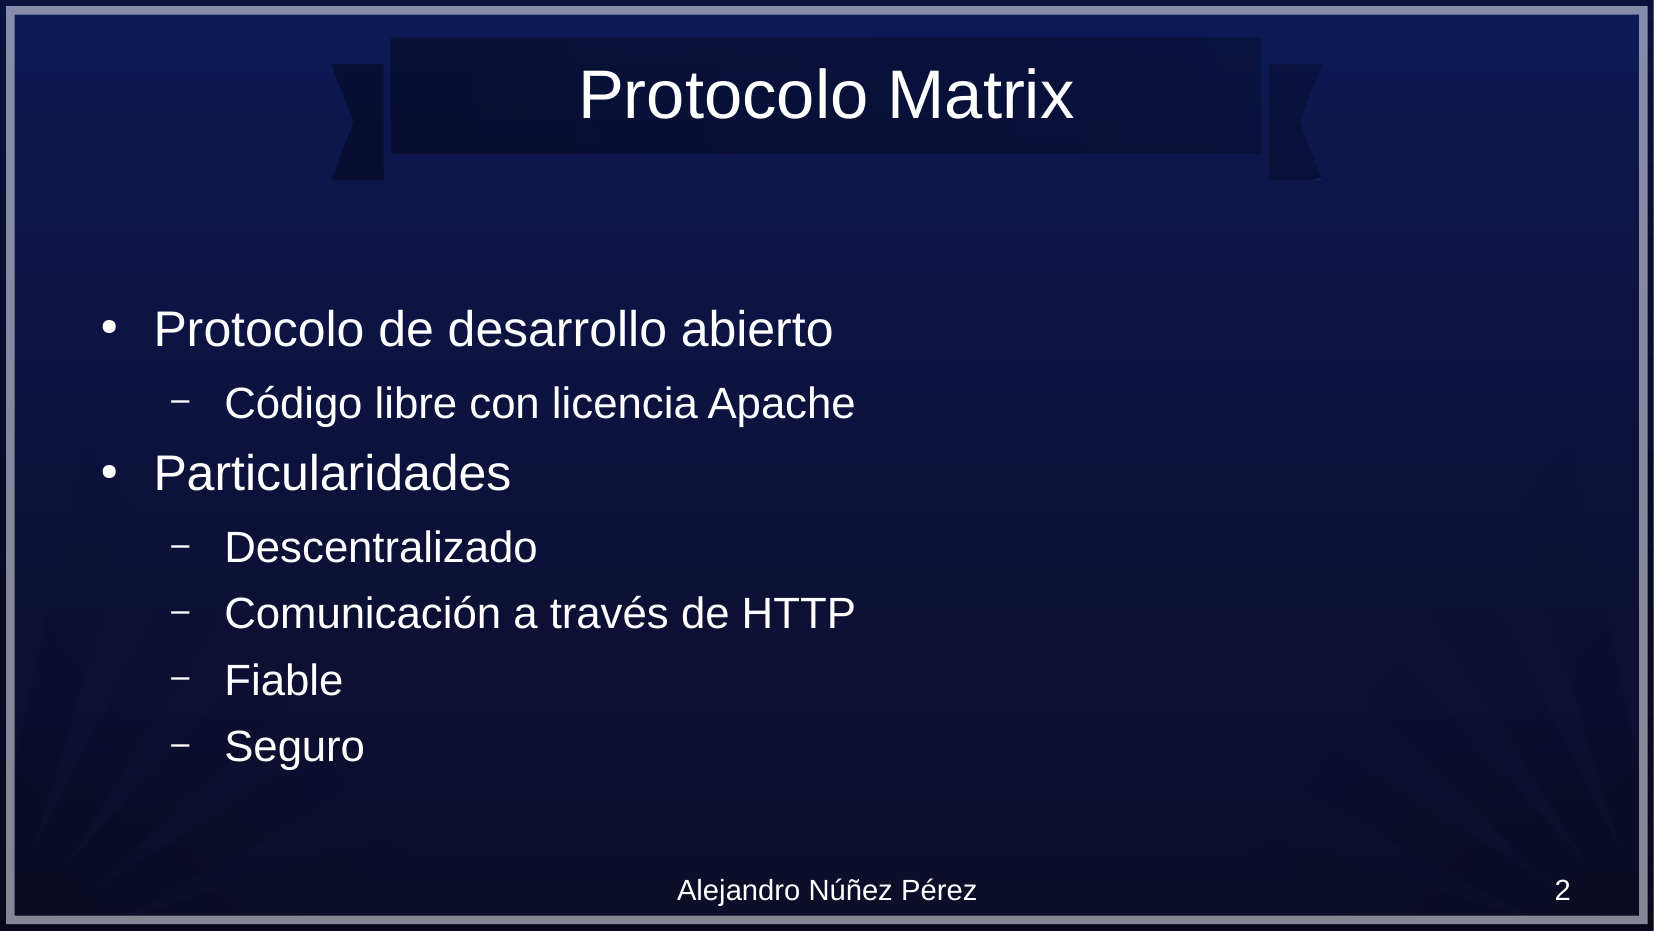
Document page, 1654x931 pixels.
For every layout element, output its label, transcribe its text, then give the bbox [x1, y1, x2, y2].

title Protocolo Matrix [389, 35, 1264, 154]
list Protocolo de desarrollo abierto Código libre con licencia Apache Particularidades Descentralizado Comunicación a través de HTTP Fiable Seguro [82, 224, 1571, 848]
